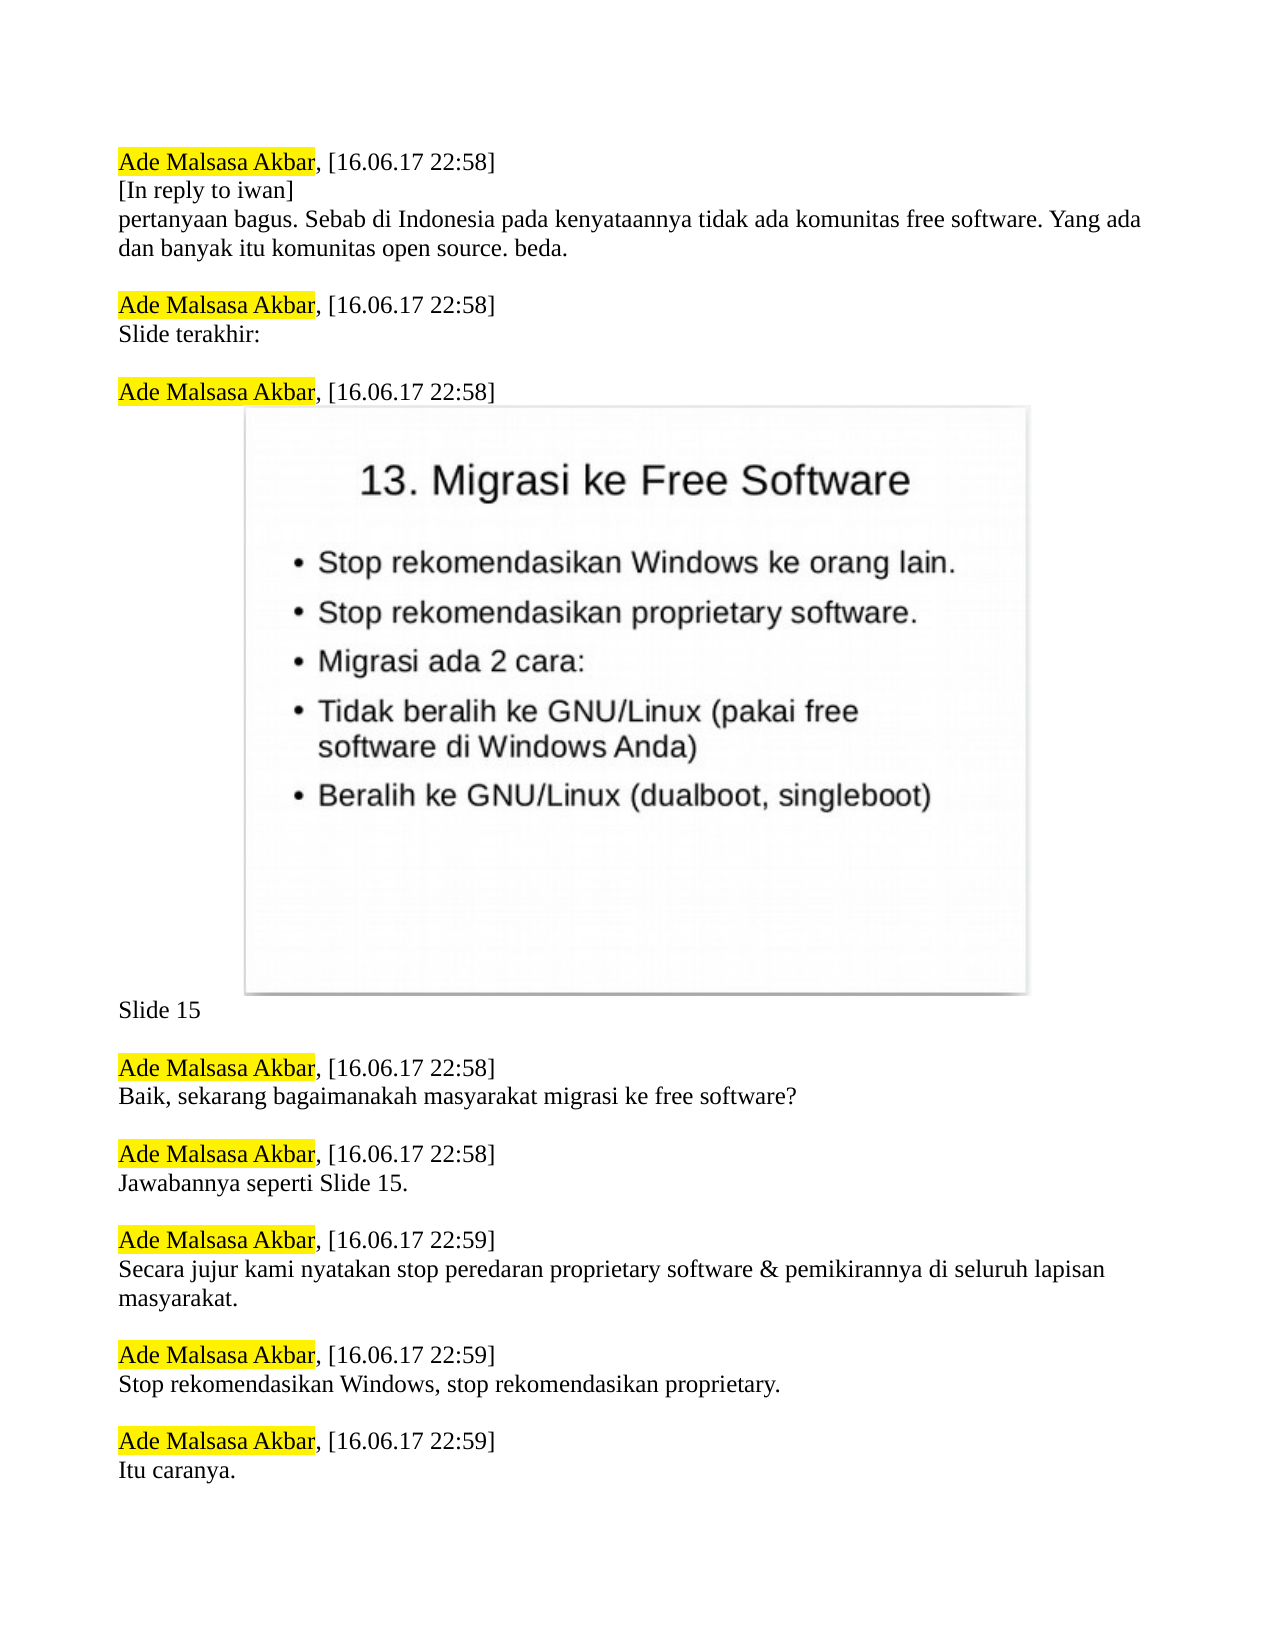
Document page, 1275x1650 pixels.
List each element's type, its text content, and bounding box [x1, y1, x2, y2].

picture [243, 405, 1032, 996]
text Ade Malsasa Akbar, [16.06.17 22:58] [118, 147, 1157, 176]
text Ade Malsasa Akbar, [16.06.17 22:58] [118, 1053, 1157, 1081]
text Itu caranya. [118, 1455, 1157, 1484]
text Ade Malsasa Akbar, [16.06.17 22:58] [118, 1139, 1157, 1168]
text Ade Malsasa Akbar, [16.06.17 22:59] [118, 1340, 1157, 1369]
text Ade Malsasa Akbar, [16.06.17 22:59] [118, 1426, 1157, 1455]
text Ade Malsasa Akbar, [16.06.17 22:58] [118, 377, 1157, 406]
text Slide 15 [118, 996, 1157, 1024]
text pertanyaan bagus. Sebab di Indonesia pada kenyataannya tidak ada komunitas free software. Yang ada dan banyak itu komunitas open source. beda. [118, 204, 1157, 262]
text Slide terakhir: [118, 319, 1157, 348]
text Ade Malsasa Akbar, [16.06.17 22:58] [118, 291, 1157, 319]
text [In reply to iwan] [118, 176, 1157, 204]
text Stop rekomendasikan Windows, stop rekomendasikan proprietary. [118, 1369, 1157, 1398]
text Secara jujur kami nyatakan stop peredaran proprietary software & pemikirannya di seluruh lapisan masyarakat. [118, 1254, 1157, 1311]
text Jawabannya seperti Slide 15. [118, 1168, 1157, 1196]
text Baik, sekarang bagaimanakah masyarakat migrasi ke free software? [118, 1081, 1157, 1110]
text Ade Malsasa Akbar, [16.06.17 22:59] [118, 1225, 1157, 1254]
